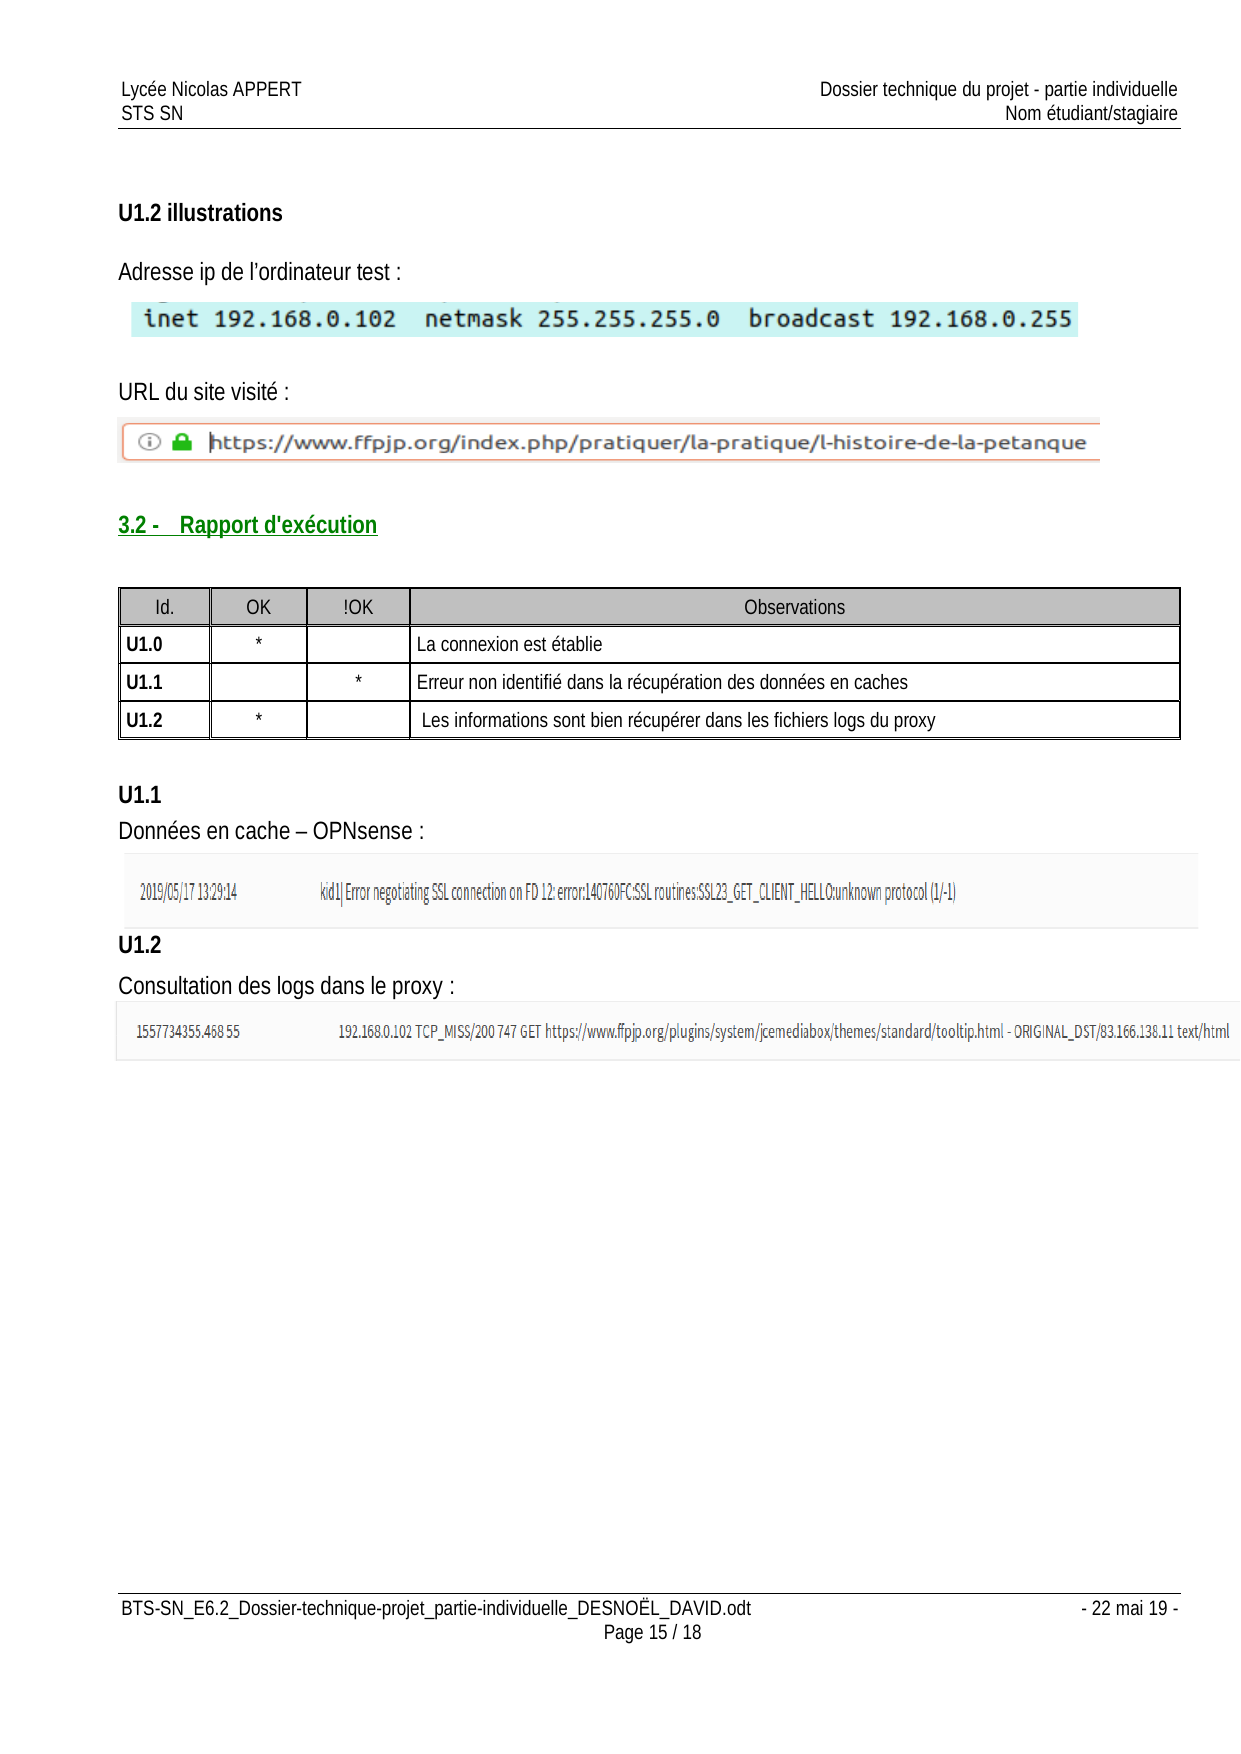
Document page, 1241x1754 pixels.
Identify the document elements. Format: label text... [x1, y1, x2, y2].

table_cell * [308, 664, 409, 700]
subtitle Adresse ip de l’ordinateur test : [118, 256, 1181, 285]
table_cell Erreur non identifié dans la récupération des données en caches [411, 664, 1179, 700]
table_cell La connexion est établie [411, 627, 1179, 662]
table_header Id. [121, 589, 209, 624]
table_cell [308, 702, 409, 737]
subtitle Rapport d'exécution [118, 510, 1181, 539]
table_cell Les informations sont bien récupérer dans les fichiers logs du proxy [411, 702, 1179, 737]
picture [131, 302, 1079, 337]
table_cell [308, 627, 409, 662]
table_cell * [212, 627, 306, 662]
table_header !OK [308, 589, 409, 624]
text Données en cache – OPNsense : [118, 816, 1181, 844]
table_cell U1.2 [121, 702, 209, 737]
table_cell U1.0 [121, 627, 209, 662]
table_cell [212, 664, 306, 700]
table_header Observations [411, 589, 1179, 624]
text URL du site visité : [118, 377, 1181, 406]
text U1.1 [118, 780, 1181, 809]
subtitle U1.2 illustrations [118, 198, 1181, 227]
picture [124, 853, 1199, 931]
picture [117, 417, 1100, 463]
text Consultation des logs dans le proxy : [118, 971, 1181, 1000]
table_cell * [212, 702, 306, 737]
text U1.2 [118, 931, 1181, 959]
table_header OK [212, 589, 306, 624]
picture [114, 1001, 1241, 1061]
table_cell U1.1 [121, 664, 209, 700]
